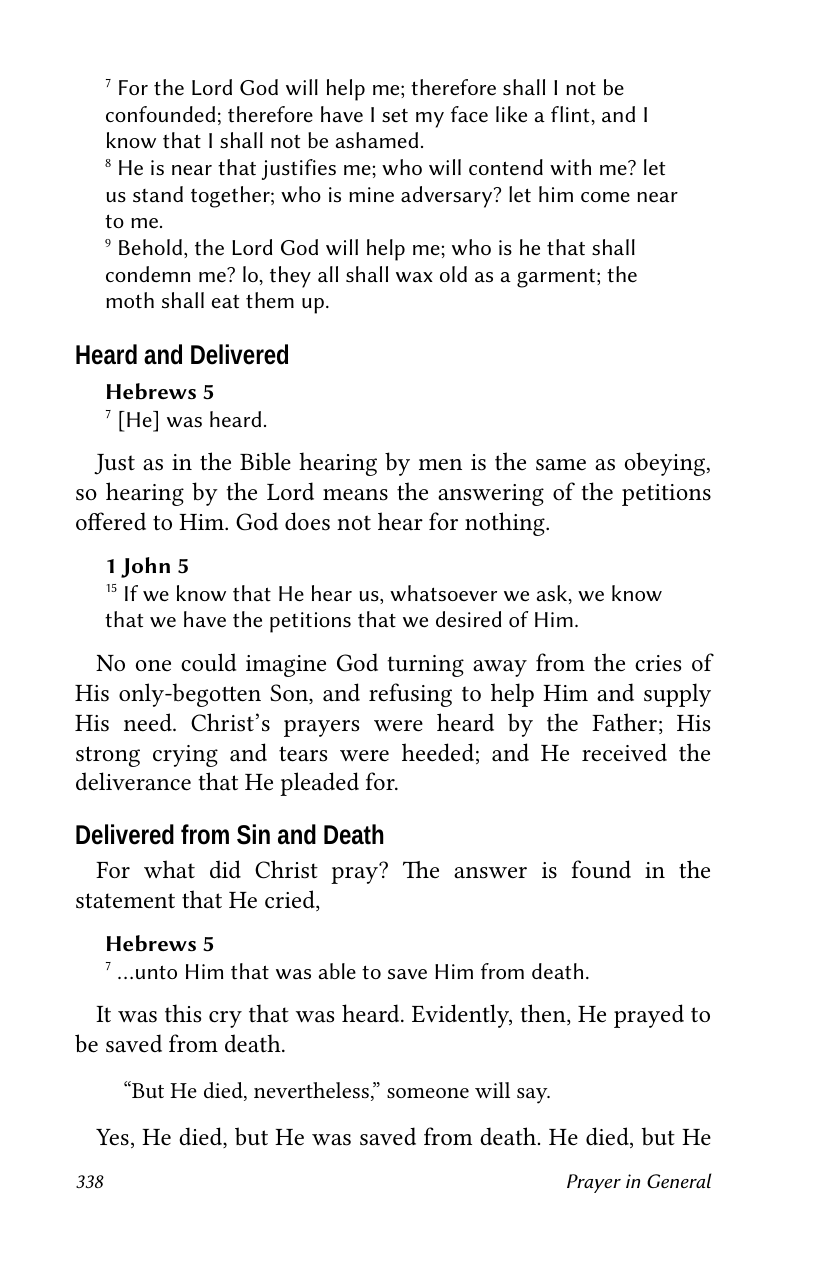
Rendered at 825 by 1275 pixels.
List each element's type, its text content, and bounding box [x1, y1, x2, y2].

text 15 If we know that He hear us, whatsoever we ask, we know that we have the petitions that we desired of Him. [105, 581, 682, 633]
subtitle Heard and Delivered [75, 339, 712, 370]
text 7 ...unto Him that was able to save Him from death. [105, 959, 682, 985]
text 9 Behold, the Lord God will help me; who is he that shall condemn me? lo, they all shall wax old as a garment; the moth shall eat them up. [105, 235, 682, 314]
text “But He died, nevertheless,” someone will say. [105, 1078, 682, 1104]
text It was this cry that was heard. Evidently, then, He prayed to be saved from death. [75, 1001, 712, 1059]
text 7 [He] was heard. [105, 407, 682, 433]
subtitle Delivered from Sin and Death [75, 819, 712, 850]
text 8 He is near that justifies me; who will contend with me? let us stand together; who is mine adversary? let him come near to me. [105, 155, 682, 234]
text 1 John 5 [105, 553, 712, 579]
text For what did Christ pray? The answer is found in the statement that He cried, [75, 856, 712, 915]
text Hebrews 5 [105, 379, 712, 405]
text 7 For the Lord God will help me; therefore shall I not be confounded; therefore have I set my face like a flint, and I know that I shall not be ashamed. [105, 75, 682, 154]
text No one could imagine God turning away from the cries of His only-begotten Son, and refusing to help Him and supply His need. Christ’s prayers were heard by the Father; His strong crying and tears were heeded; and He received the deliverance that He pleaded for. [75, 649, 712, 797]
text Yes, He died, but He was saved from death. He died, but He [75, 1123, 712, 1152]
text Hebrews 5 [105, 931, 712, 957]
text Just as in the Bible hearing by men is the same as obeying, so hearing by the Lord means the answering of the petitions offered to Him. God does not hear for nothing. [75, 448, 712, 537]
